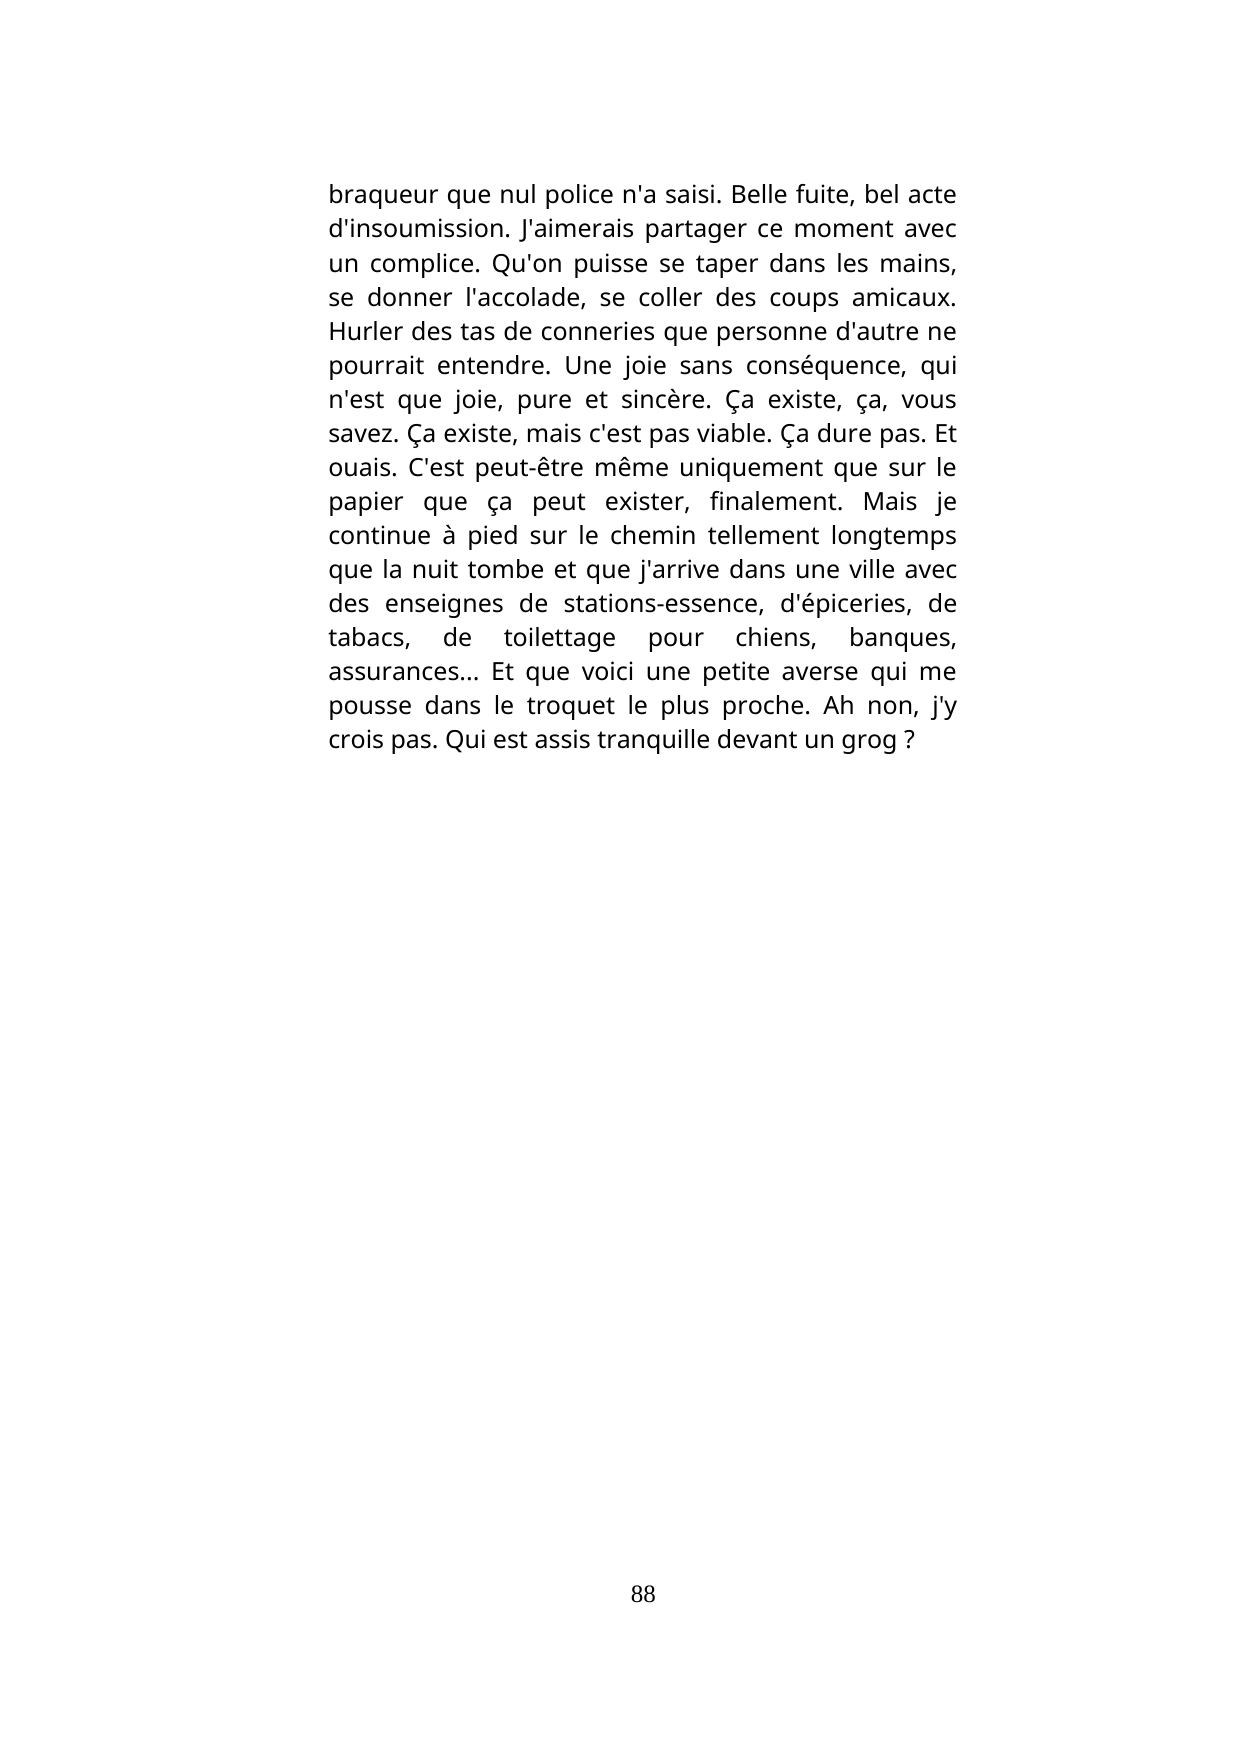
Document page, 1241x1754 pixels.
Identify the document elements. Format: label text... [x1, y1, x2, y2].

text braqueur que nul police n'a saisi. Belle fuite, bel acte d'insoumission. J'aimerais partager ce moment avec un complice. Qu'on puisse se taper dans les mains, se donner l'accolade, se coller des coups amicaux. Hurler des tas de conneries que personne d'autre ne pourrait entendre. Une joie sans conséquence, qui n'est que joie, pure et sincère. Ça existe, ça, vous savez. Ça existe, mais c'est pas viable. Ça dure pas. Et ouais. C'est peut-être même uniquement que sur le papier que ça peut exister, finalement. Mais je continue à pied sur le chemin tellement longtemps que la nuit tombe et que j'arrive dans une ville avec des enseignes de stations-essence, d'épiceries, de tabacs, de toilettage pour chiens, banques, assurances... Et que voici une petite averse qui me pousse dans le troquet le plus proche. Ah non, j'y crois pas. Qui est assis tranquille devant un grog ? [328, 177, 958, 756]
